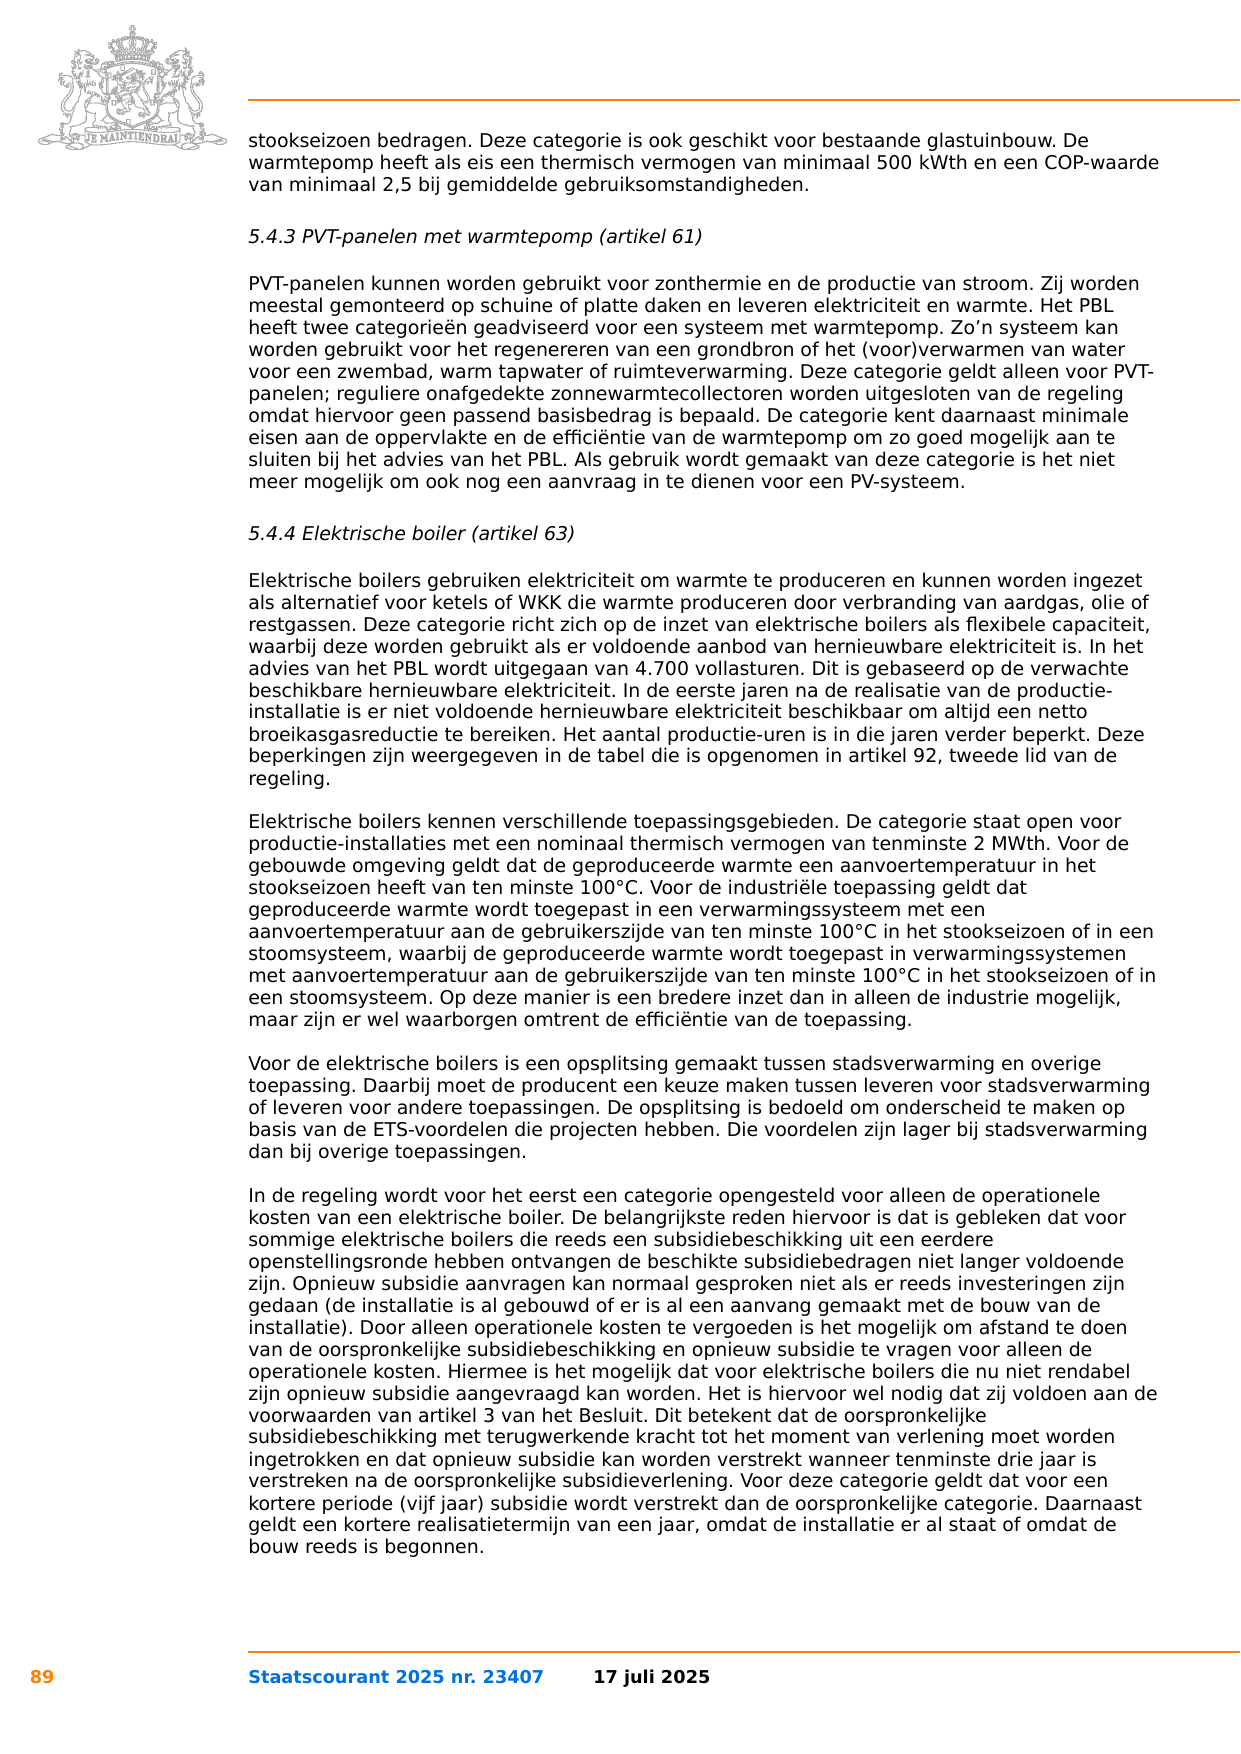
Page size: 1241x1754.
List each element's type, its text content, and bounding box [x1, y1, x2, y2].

picture [38, 25, 227, 150]
text Elektrische boilers gebruiken elektriciteit om warmte te produceren en kunnen worden ingezet als alternatief voor ketels of WKK die warmte produceren door verbranding van aardgas, olie of restgassen. Deze categorie richt zich op de inzet van elektrische boilers als flexibele capaciteit, waarbij deze worden gebruikt als er voldoende aanbod van hernieuwbare elektriciteit is. In het advies van het PBL wordt uitgegaan van 4.700 vollasturen. Dit is gebaseerd op de verwachte beschikbare hernieuwbare elektriciteit. In de eerste jaren na de realisatie van de productie-installatie is er niet voldoende hernieuwbare elektriciteit beschikbaar om altijd een netto broeikasgasreductie te bereiken. Het aantal productie-uren is in die jaren verder beperkt. Deze beperkingen zijn weergegeven in de tabel die is opgenomen in artikel 92, tweede lid van de regeling. [248, 569, 1163, 789]
text Voor de elektrische boilers is een opsplitsing gemaakt tussen stadsverwarming en overige toepassing. Daarbij moet de producent een keuze maken tussen leveren voor stadsverwarming of leveren voor andere toepassingen. De opsplitsing is bedoeld om onderscheid te maken op basis van de ETS-voordelen die projecten hebben. Die voordelen zijn lager bij stadsverwarming dan bij overige toepassingen. [248, 1053, 1163, 1163]
text stookseizoen bedragen. Deze categorie is ook geschikt voor bestaande glastuinbouw. De warmtepomp heeft als eis een thermisch vermogen van minimaal 500 kWth en een COP-waarde van minimaal 2,5 bij gemiddelde gebruiksomstandigheden. [248, 130, 1163, 196]
subtitle 5.4.3 PVT-panelen met warmtepomp (artikel 61) [248, 226, 1163, 248]
subtitle 5.4.4 Elektrische boiler (artikel 63) [248, 523, 1163, 544]
text PVT-panelen kunnen worden gebruikt voor zonthermie en de productie van stroom. Zij worden meestal gemonteerd op schuine of platte daken en leveren elektriciteit en warmte. Het PBL heeft twee categorieën geadviseerd voor een systeem met warmtepomp. Zo’n systeem kan worden gebruikt voor het regenereren van een grondbron of het (voor)verwarmen van water voor een zwembad, warm tapwater of ruimteverwarming. Deze categorie geldt alleen voor PVT-panelen; reguliere onafgedekte zonnewarmtecollectoren worden uitgesloten van de regeling omdat hiervoor geen passend basisbedrag is bepaald. De categorie kent daarnaast minimale eisen aan de oppervlakte en de efficiëntie van de warmtepomp om zo goed mogelijk aan te sluiten bij het advies van het PBL. Als gebruik wordt gemaakt van deze categorie is het niet meer mogelijk om ook nog een aanvraag in te dienen voor een PV-systeem. [248, 273, 1163, 493]
text Elektrische boilers kennen verschillende toepassingsgebieden. De categorie staat open voor productie-installaties met een nominaal thermisch vermogen van tenminste 2 MWth. Voor de gebouwde omgeving geldt dat de geproduceerde warmte een aanvoertemperatuur in het stookseizoen heeft van ten minste 100°C. Voor de industriële toepassing geldt dat geproduceerde warmte wordt toegepast in een verwarmingssysteem met een aanvoertemperatuur aan de gebruikerszijde van ten minste 100°C in het stookseizoen of in een stoomsysteem, waarbij de geproduceerde warmte wordt toegepast in verwarmingssystemen met aanvoertemperatuur aan de gebruikerszijde van ten minste 100°C in het stookseizoen of in een stoomsysteem. Op deze manier is een bredere inzet dan in alleen de industrie mogelijk, maar zijn er wel waarborgen omtrent de efficiëntie van de toepassing. [248, 811, 1163, 1031]
text In de regeling wordt voor het eerst een categorie opengesteld voor alleen de operationele kosten van een elektrische boiler. De belangrijkste reden hiervoor is dat is gebleken dat voor sommige elektrische boilers die reeds een subsidiebeschikking uit een eerdere openstellingsronde hebben ontvangen de beschikte subsidiebedragen niet langer voldoende zijn. Opnieuw subsidie aanvragen kan normaal gesproken niet als er reeds investeringen zijn gedaan (de installatie is al gebouwd of er is al een aanvang gemaakt met de bouw van de installatie). Door alleen operationele kosten te vergoeden is het mogelijk om afstand te doen van de oorspronkelijke subsidiebeschikking en opnieuw subsidie te vragen voor alleen de operationele kosten. Hiermee is het mogelijk dat voor elektrische boilers die nu niet rendabel zijn opnieuw subsidie aangevraagd kan worden. Het is hiervoor wel nodig dat zij voldoen aan de voorwaarden van artikel 3 van het Besluit. Dit betekent dat de oorspronkelijke subsidiebeschikking met terugwerkende kracht tot het moment van verlening moet worden ingetrokken en dat opnieuw subsidie kan worden verstrekt wanneer tenminste drie jaar is verstreken na de oorspronkelijke subsidieverlening. Voor deze categorie geldt dat voor een kortere periode (vijf jaar) subsidie wordt verstrekt dan de oorspronkelijke categorie. Daarnaast geldt een kortere realisatietermijn van een jaar, omdat de installatie er al staat of omdat de bouw reeds is begonnen. [248, 1185, 1163, 1558]
